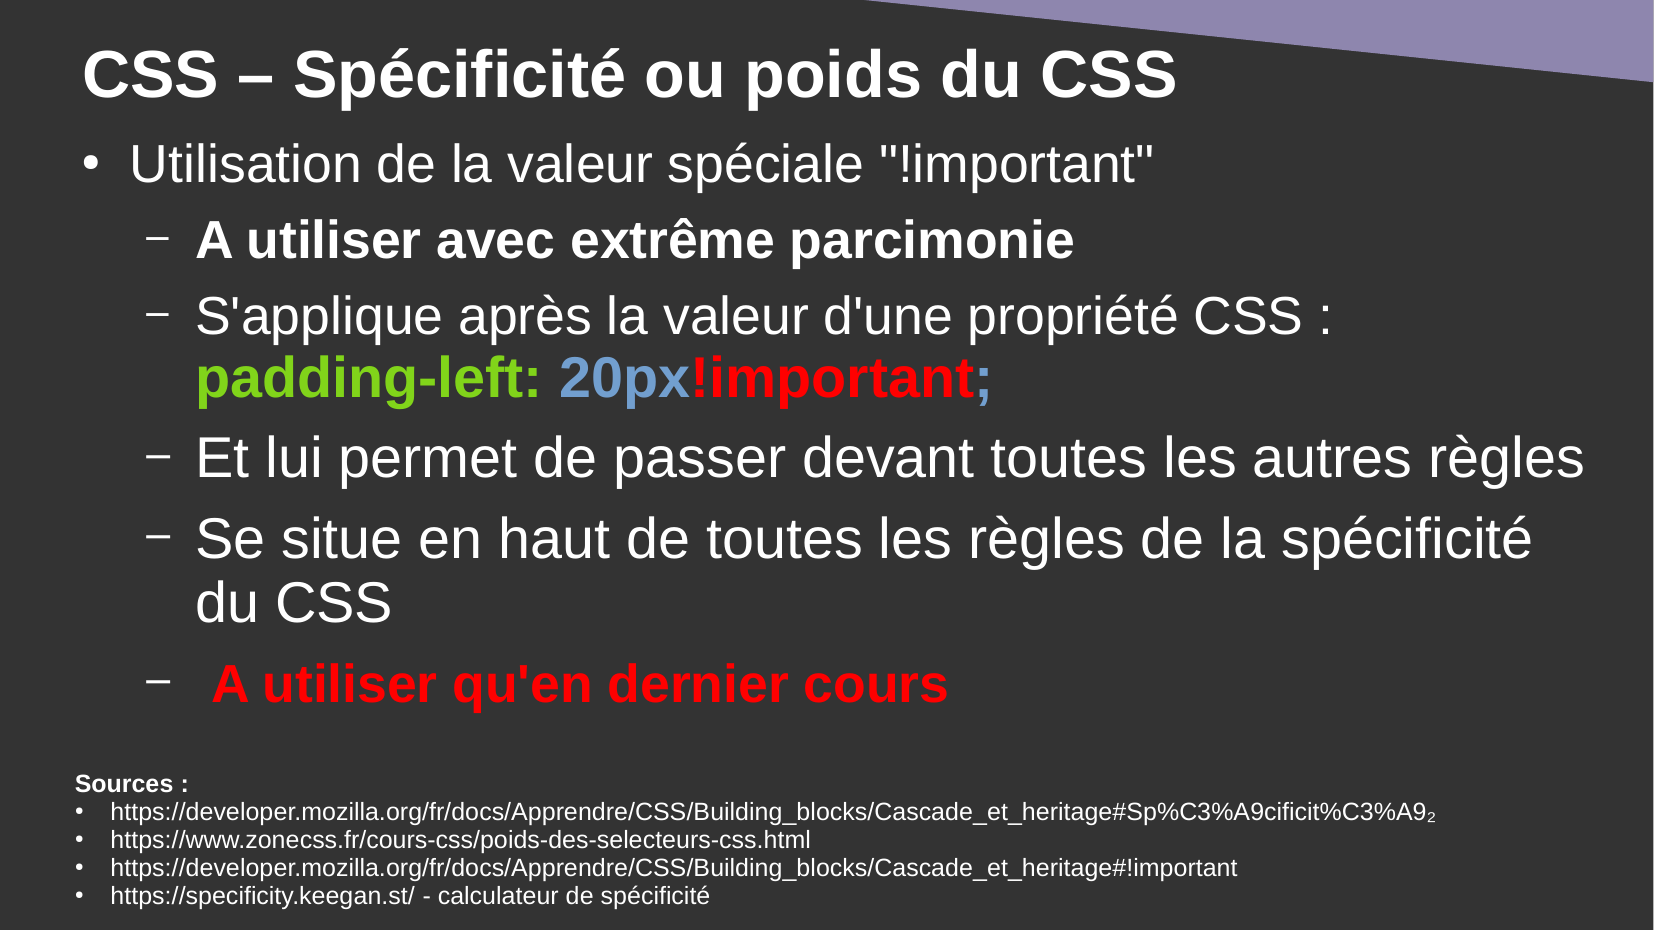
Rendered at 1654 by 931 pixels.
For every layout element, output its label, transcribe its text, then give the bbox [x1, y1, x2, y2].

list Utilisation de la valeur spéciale "!important" A utiliser avec extrême parcimonie S'applique après la valeur d'une propriété CSS : padding-left: 20px!important; Et lui permet de passer devant toutes les autres règles Se situe en haut de toutes les règles de la spécificité du CSS A utiliser qu'en dernier cours [64, 133, 1595, 725]
title CSS – Spécificité ou poids du CSS [82, 37, 1205, 122]
text_box Sources : https://developer.mozilla.org/fr/docs/Apprendre/CSS/Building_blocks/Cascade_et_heritage#Sp%C3%A9cificit%C3%A9₂ https://www.zonecss.fr/cours-css/poids-des-selecteurs-css.html https://developer.mozilla.org/fr/docs/Apprendre/CSS/Building_blocks/Cascade_et_heritage#!important https://specificity.keegan.st/ - calculateur de spécificité [60, 762, 1546, 931]
text_box [864, 0, 1654, 83]
